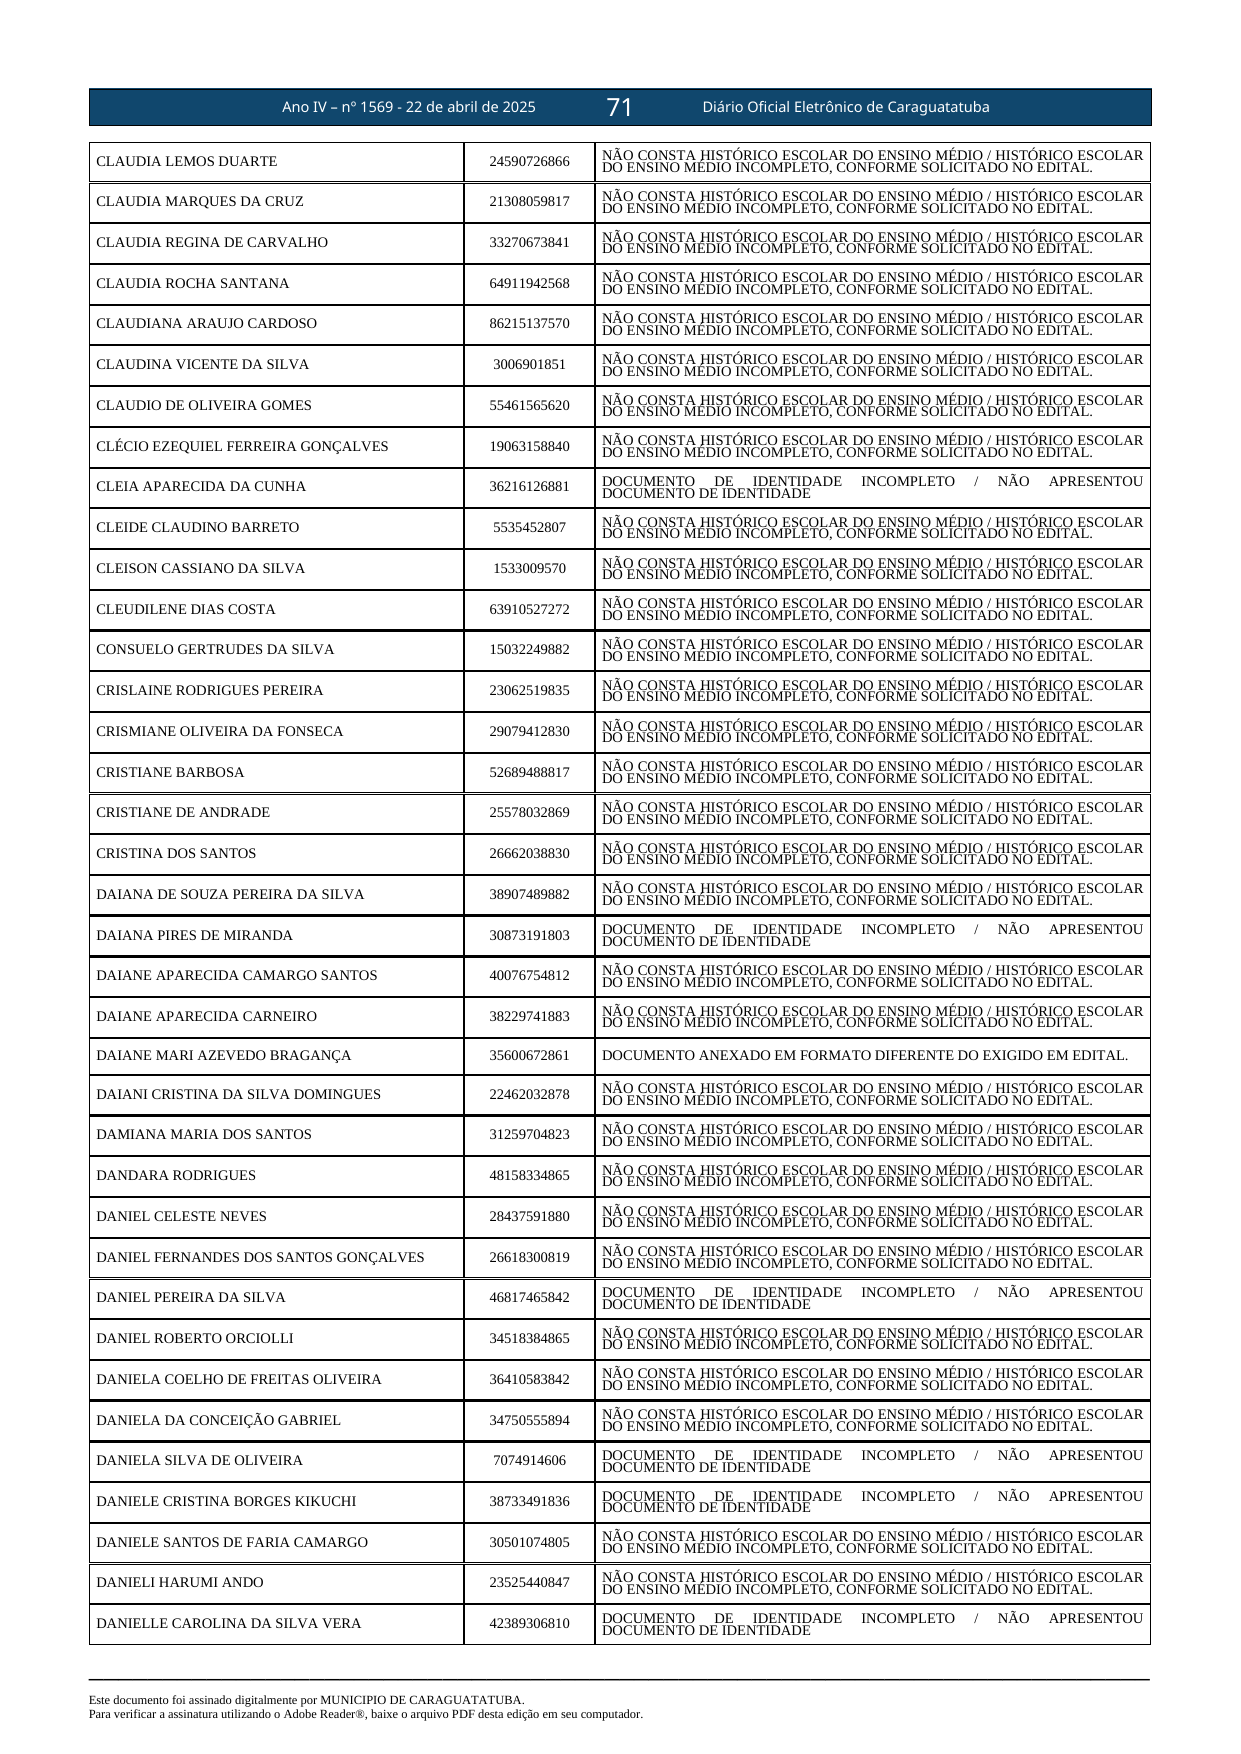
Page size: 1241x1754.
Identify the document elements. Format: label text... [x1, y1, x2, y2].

table_cell CLAUDIO DE OLIVEIRA GOMES [90, 387, 463, 426]
table_cell DAMIANA MARIA DOS SANTOS [90, 1117, 463, 1155]
table_cell NÃO CONSTA HISTÓRICO ESCOLAR DO ENSINO MÉDIO / HISTÓRICO ESCOLAR DO ENSINO MÉDIO INCOMPLETO, CONFORME SOLICITADO NO EDITAL. [596, 184, 1150, 222]
table_cell CRISTIANE BARBOSA [90, 754, 463, 792]
table_cell NÃO CONSTA HISTÓRICO ESCOLAR DO ENSINO MÉDIO / HISTÓRICO ESCOLAR DO ENSINO MÉDIO INCOMPLETO, CONFORME SOLICITADO NO EDITAL. [596, 1565, 1150, 1603]
table_cell NÃO CONSTA HISTÓRICO ESCOLAR DO ENSINO MÉDIO / HISTÓRICO ESCOLAR DO ENSINO MÉDIO INCOMPLETO, CONFORME SOLICITADO NO EDITAL. [596, 387, 1150, 426]
table_cell 5535452807 [465, 509, 594, 548]
table_cell 33270673841 [465, 224, 594, 263]
table_cell CLAUDINA VICENTE DA SILVA [90, 346, 463, 385]
table_cell CONSUELO GERTRUDES DA SILVA [90, 632, 463, 670]
table_cell 26618300819 [465, 1239, 594, 1277]
table_cell 30873191803 [465, 917, 594, 955]
table_cell NÃO CONSTA HISTÓRICO ESCOLAR DO ENSINO MÉDIO / HISTÓRICO ESCOLAR DO ENSINO MÉDIO INCOMPLETO, CONFORME SOLICITADO NO EDITAL. [596, 1117, 1150, 1155]
table_cell NÃO CONSTA HISTÓRICO ESCOLAR DO ENSINO MÉDIO / HISTÓRICO ESCOLAR DO ENSINO MÉDIO INCOMPLETO, CONFORME SOLICITADO NO EDITAL. [596, 509, 1150, 548]
table_cell 34518384865 [465, 1320, 594, 1359]
table_cell CLAUDIA ROCHA SANTANA [90, 265, 463, 304]
table_cell 63910527272 [465, 591, 594, 629]
table_cell NÃO CONSTA HISTÓRICO ESCOLAR DO ENSINO MÉDIO / HISTÓRICO ESCOLAR DO ENSINO MÉDIO INCOMPLETO, CONFORME SOLICITADO NO EDITAL. [596, 1157, 1150, 1196]
table_cell NÃO CONSTA HISTÓRICO ESCOLAR DO ENSINO MÉDIO / HISTÓRICO ESCOLAR DO ENSINO MÉDIO INCOMPLETO, CONFORME SOLICITADO NO EDITAL. [596, 998, 1150, 1037]
table_cell NÃO CONSTA HISTÓRICO ESCOLAR DO ENSINO MÉDIO / HISTÓRICO ESCOLAR DO ENSINO MÉDIO INCOMPLETO, CONFORME SOLICITADO NO EDITAL. [596, 632, 1150, 670]
table_cell CLÉCIO EZEQUIEL FERREIRA GONÇALVES [90, 428, 463, 467]
table_cell DAIANA PIRES DE MIRANDA [90, 917, 463, 955]
table_cell DANIELA SILVA DE OLIVEIRA [90, 1443, 463, 1481]
table_cell CRISTIANE DE ANDRADE [90, 795, 463, 833]
table_cell NÃO CONSTA HISTÓRICO ESCOLAR DO ENSINO MÉDIO / HISTÓRICO ESCOLAR DO ENSINO MÉDIO INCOMPLETO, CONFORME SOLICITADO NO EDITAL. [596, 1320, 1150, 1359]
table_cell DANIELE SANTOS DE FARIA CAMARGO [90, 1524, 463, 1562]
table_cell 38907489882 [465, 876, 594, 914]
table_cell 31259704823 [465, 1117, 594, 1155]
table_cell DOCUMENTO DE IDENTIDADE INCOMPLETO / NÃO APRESENTOU DOCUMENTO DE IDENTIDADE [596, 1605, 1150, 1644]
table_cell 38229741883 [465, 998, 594, 1037]
table_cell CRISTINA DOS SANTOS [90, 835, 463, 874]
table_cell DOCUMENTO ANEXADO EM FORMATO DIFERENTE DO EXIGIDO EM EDITAL. [596, 1039, 1150, 1074]
table_cell CLAUDIA MARQUES DA CRUZ [90, 184, 463, 222]
table_cell 28437591880 [465, 1198, 594, 1237]
table_cell 24590726866 [465, 143, 594, 181]
table_cell DANIELA COELHO DE FREITAS OLIVEIRA [90, 1361, 463, 1399]
table_cell NÃO CONSTA HISTÓRICO ESCOLAR DO ENSINO MÉDIO / HISTÓRICO ESCOLAR DO ENSINO MÉDIO INCOMPLETO, CONFORME SOLICITADO NO EDITAL. [596, 1239, 1150, 1277]
table_cell NÃO CONSTA HISTÓRICO ESCOLAR DO ENSINO MÉDIO / HISTÓRICO ESCOLAR DO ENSINO MÉDIO INCOMPLETO, CONFORME SOLICITADO NO EDITAL. [596, 1076, 1150, 1114]
table_cell 23525440847 [465, 1565, 594, 1603]
table_cell DOCUMENTO DE IDENTIDADE INCOMPLETO / NÃO APRESENTOU DOCUMENTO DE IDENTIDADE [596, 469, 1150, 507]
table_cell 64911942568 [465, 265, 594, 304]
table_cell 35600672861 [465, 1039, 594, 1074]
table_cell DAIANE MARI AZEVEDO BRAGANÇA [90, 1039, 463, 1074]
table_cell 34750555894 [465, 1402, 594, 1440]
table_cell DANIEL PEREIRA DA SILVA [90, 1280, 463, 1318]
table_cell 48158334865 [465, 1157, 594, 1196]
table_cell NÃO CONSTA HISTÓRICO ESCOLAR DO ENSINO MÉDIO / HISTÓRICO ESCOLAR DO ENSINO MÉDIO INCOMPLETO, CONFORME SOLICITADO NO EDITAL. [596, 591, 1150, 629]
table_cell 86215137570 [465, 306, 594, 344]
table_cell CLEIDE CLAUDINO BARRETO [90, 509, 463, 548]
table_cell NÃO CONSTA HISTÓRICO ESCOLAR DO ENSINO MÉDIO / HISTÓRICO ESCOLAR DO ENSINO MÉDIO INCOMPLETO, CONFORME SOLICITADO NO EDITAL. [596, 795, 1150, 833]
table_cell 46817465842 [465, 1280, 594, 1318]
table_cell NÃO CONSTA HISTÓRICO ESCOLAR DO ENSINO MÉDIO / HISTÓRICO ESCOLAR DO ENSINO MÉDIO INCOMPLETO, CONFORME SOLICITADO NO EDITAL. [596, 143, 1150, 181]
table_cell 21308059817 [465, 184, 594, 222]
table_cell 7074914606 [465, 1443, 594, 1481]
table_cell 36410583842 [465, 1361, 594, 1399]
table_cell DANIEL ROBERTO ORCIOLLI [90, 1320, 463, 1359]
table_cell 55461565620 [465, 387, 594, 426]
table_cell CLEIA APARECIDA DA CUNHA [90, 469, 463, 507]
table_cell DOCUMENTO DE IDENTIDADE INCOMPLETO / NÃO APRESENTOU DOCUMENTO DE IDENTIDADE [596, 917, 1150, 955]
table_cell DOCUMENTO DE IDENTIDADE INCOMPLETO / NÃO APRESENTOU DOCUMENTO DE IDENTIDADE [596, 1443, 1150, 1481]
table_cell 22462032878 [465, 1076, 594, 1114]
table_cell 19063158840 [465, 428, 594, 467]
table_cell NÃO CONSTA HISTÓRICO ESCOLAR DO ENSINO MÉDIO / HISTÓRICO ESCOLAR DO ENSINO MÉDIO INCOMPLETO, CONFORME SOLICITADO NO EDITAL. [596, 835, 1150, 874]
table_cell DANDARA RODRIGUES [90, 1157, 463, 1196]
table_cell NÃO CONSTA HISTÓRICO ESCOLAR DO ENSINO MÉDIO / HISTÓRICO ESCOLAR DO ENSINO MÉDIO INCOMPLETO, CONFORME SOLICITADO NO EDITAL. [596, 346, 1150, 385]
table_cell NÃO CONSTA HISTÓRICO ESCOLAR DO ENSINO MÉDIO / HISTÓRICO ESCOLAR DO ENSINO MÉDIO INCOMPLETO, CONFORME SOLICITADO NO EDITAL. [596, 754, 1150, 792]
table_cell 42389306810 [465, 1605, 594, 1644]
table_cell NÃO CONSTA HISTÓRICO ESCOLAR DO ENSINO MÉDIO / HISTÓRICO ESCOLAR DO ENSINO MÉDIO INCOMPLETO, CONFORME SOLICITADO NO EDITAL. [596, 1402, 1150, 1440]
table_cell 1533009570 [465, 550, 594, 589]
table_cell NÃO CONSTA HISTÓRICO ESCOLAR DO ENSINO MÉDIO / HISTÓRICO ESCOLAR DO ENSINO MÉDIO INCOMPLETO, CONFORME SOLICITADO NO EDITAL. [596, 265, 1150, 304]
table_cell 30501074805 [465, 1524, 594, 1562]
table_cell CLEISON CASSIANO DA SILVA [90, 550, 463, 589]
table_cell CLAUDIA REGINA DE CARVALHO [90, 224, 463, 263]
table_cell NÃO CONSTA HISTÓRICO ESCOLAR DO ENSINO MÉDIO / HISTÓRICO ESCOLAR DO ENSINO MÉDIO INCOMPLETO, CONFORME SOLICITADO NO EDITAL. [596, 428, 1150, 467]
table_cell NÃO CONSTA HISTÓRICO ESCOLAR DO ENSINO MÉDIO / HISTÓRICO ESCOLAR DO ENSINO MÉDIO INCOMPLETO, CONFORME SOLICITADO NO EDITAL. [596, 876, 1150, 914]
table_cell DAIANE APARECIDA CAMARGO SANTOS [90, 958, 463, 996]
table_cell 36216126881 [465, 469, 594, 507]
table_cell DAIANE APARECIDA CARNEIRO [90, 998, 463, 1037]
table_cell 15032249882 [465, 632, 594, 670]
table_cell 52689488817 [465, 754, 594, 792]
table_cell DANIEL CELESTE NEVES [90, 1198, 463, 1237]
table_cell NÃO CONSTA HISTÓRICO ESCOLAR DO ENSINO MÉDIO / HISTÓRICO ESCOLAR DO ENSINO MÉDIO INCOMPLETO, CONFORME SOLICITADO NO EDITAL. [596, 1524, 1150, 1562]
table_cell CLEUDILENE DIAS COSTA [90, 591, 463, 629]
table_cell NÃO CONSTA HISTÓRICO ESCOLAR DO ENSINO MÉDIO / HISTÓRICO ESCOLAR DO ENSINO MÉDIO INCOMPLETO, CONFORME SOLICITADO NO EDITAL. [596, 550, 1150, 589]
table_cell DANIEL FERNANDES DOS SANTOS GONÇALVES [90, 1239, 463, 1277]
table_cell DANIELI HARUMI ANDO [90, 1565, 463, 1603]
table_cell NÃO CONSTA HISTÓRICO ESCOLAR DO ENSINO MÉDIO / HISTÓRICO ESCOLAR DO ENSINO MÉDIO INCOMPLETO, CONFORME SOLICITADO NO EDITAL. [596, 1198, 1150, 1237]
table_cell 29079412830 [465, 713, 594, 752]
table_cell DANIELE CRISTINA BORGES KIKUCHI [90, 1483, 463, 1522]
table_cell NÃO CONSTA HISTÓRICO ESCOLAR DO ENSINO MÉDIO / HISTÓRICO ESCOLAR DO ENSINO MÉDIO INCOMPLETO, CONFORME SOLICITADO NO EDITAL. [596, 1361, 1150, 1399]
table_cell NÃO CONSTA HISTÓRICO ESCOLAR DO ENSINO MÉDIO / HISTÓRICO ESCOLAR DO ENSINO MÉDIO INCOMPLETO, CONFORME SOLICITADO NO EDITAL. [596, 306, 1150, 344]
table_cell NÃO CONSTA HISTÓRICO ESCOLAR DO ENSINO MÉDIO / HISTÓRICO ESCOLAR DO ENSINO MÉDIO INCOMPLETO, CONFORME SOLICITADO NO EDITAL. [596, 672, 1150, 711]
table_cell 38733491836 [465, 1483, 594, 1522]
table_cell CRISLAINE RODRIGUES PEREIRA [90, 672, 463, 711]
table_cell 23062519835 [465, 672, 594, 711]
table_cell DOCUMENTO DE IDENTIDADE INCOMPLETO / NÃO APRESENTOU DOCUMENTO DE IDENTIDADE [596, 1280, 1150, 1318]
table_cell CLAUDIA LEMOS DUARTE [90, 143, 463, 181]
table_cell DANIELA DA CONCEIÇÃO GABRIEL [90, 1402, 463, 1440]
table_cell CRISMIANE OLIVEIRA DA FONSECA [90, 713, 463, 752]
table_cell 40076754812 [465, 958, 594, 996]
table_cell DANIELLE CAROLINA DA SILVA VERA [90, 1605, 463, 1644]
table_cell CLAUDIANA ARAUJO CARDOSO [90, 306, 463, 344]
table_cell 25578032869 [465, 795, 594, 833]
table_cell NÃO CONSTA HISTÓRICO ESCOLAR DO ENSINO MÉDIO / HISTÓRICO ESCOLAR DO ENSINO MÉDIO INCOMPLETO, CONFORME SOLICITADO NO EDITAL. [596, 224, 1150, 263]
table_cell 26662038830 [465, 835, 594, 874]
table_cell DAIANA DE SOUZA PEREIRA DA SILVA [90, 876, 463, 914]
table_cell NÃO CONSTA HISTÓRICO ESCOLAR DO ENSINO MÉDIO / HISTÓRICO ESCOLAR DO ENSINO MÉDIO INCOMPLETO, CONFORME SOLICITADO NO EDITAL. [596, 958, 1150, 996]
table_cell DAIANI CRISTINA DA SILVA DOMINGUES [90, 1076, 463, 1114]
table_cell 3006901851 [465, 346, 594, 385]
table_cell NÃO CONSTA HISTÓRICO ESCOLAR DO ENSINO MÉDIO / HISTÓRICO ESCOLAR DO ENSINO MÉDIO INCOMPLETO, CONFORME SOLICITADO NO EDITAL. [596, 713, 1150, 752]
table_cell DOCUMENTO DE IDENTIDADE INCOMPLETO / NÃO APRESENTOU DOCUMENTO DE IDENTIDADE [596, 1483, 1150, 1522]
